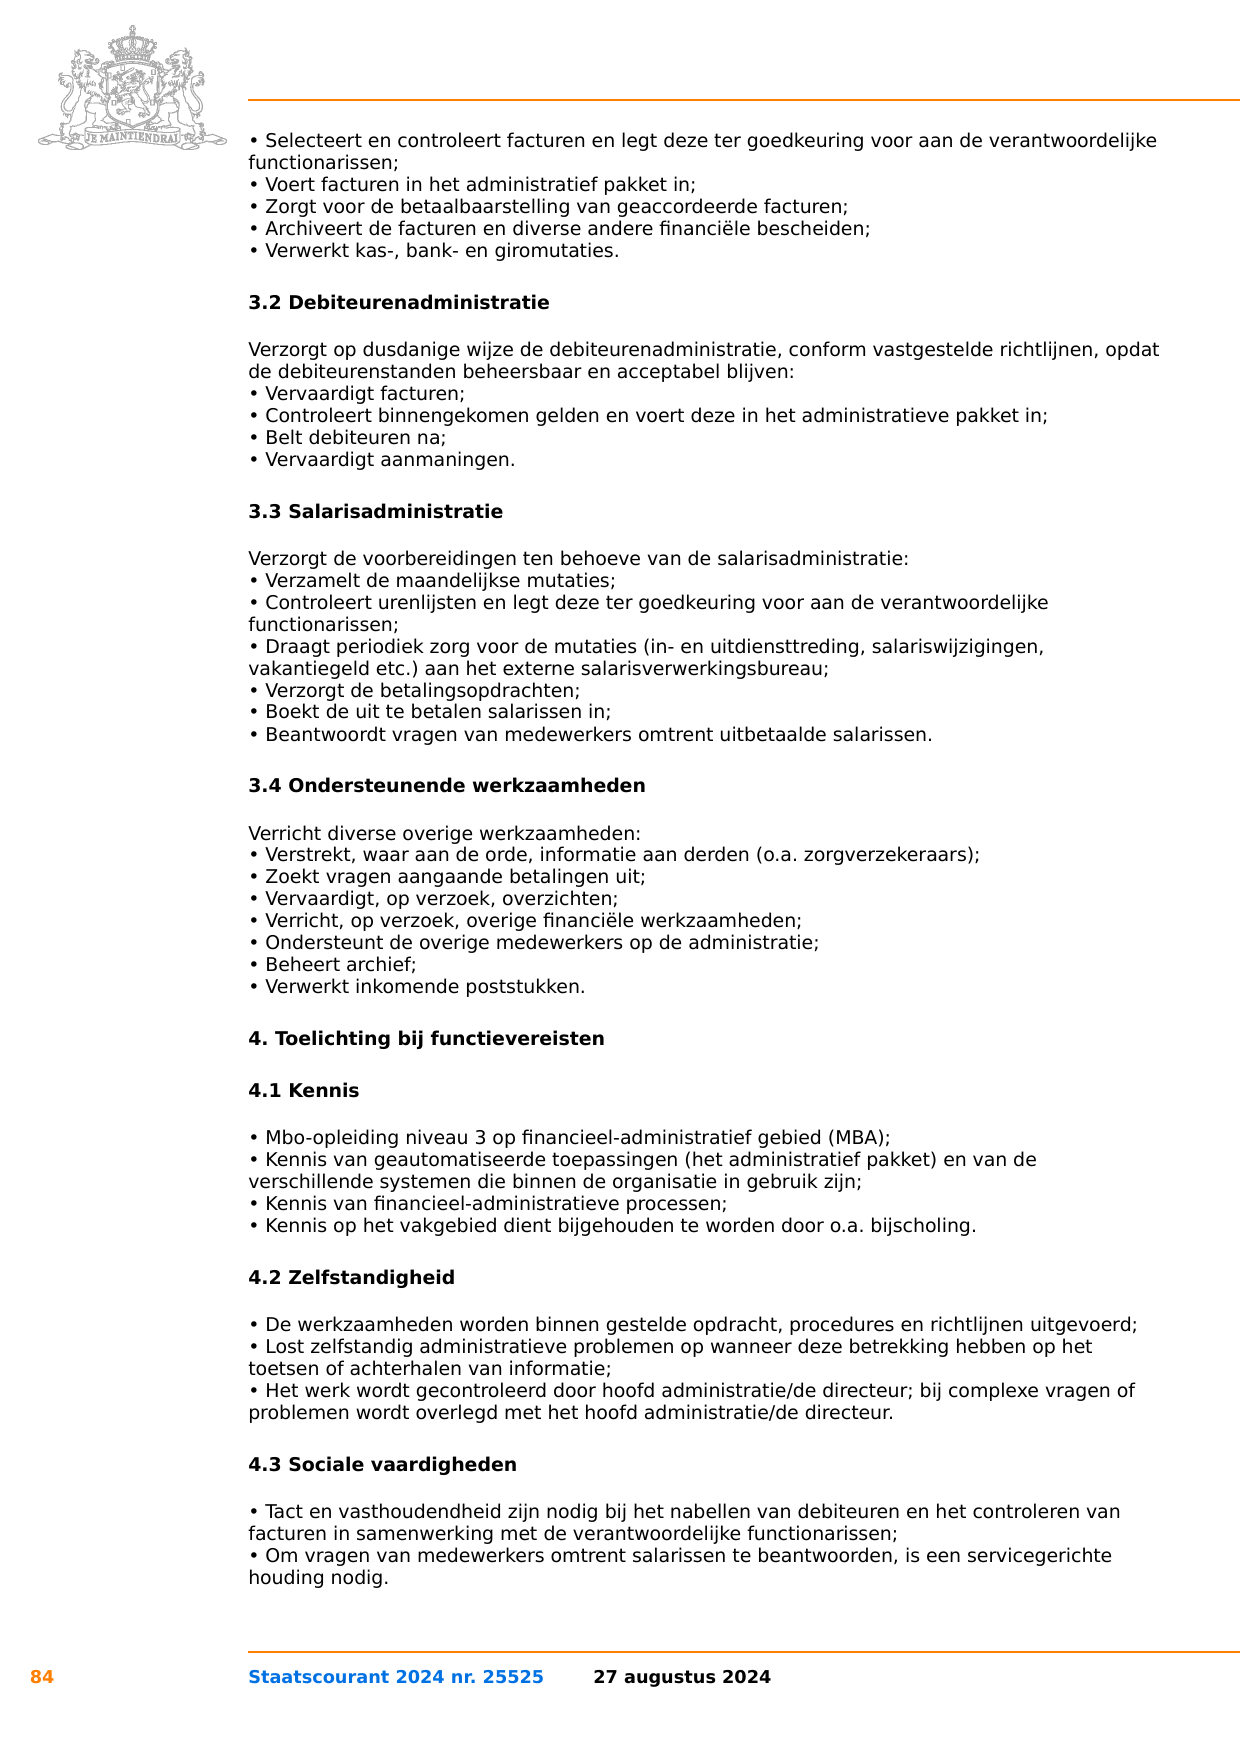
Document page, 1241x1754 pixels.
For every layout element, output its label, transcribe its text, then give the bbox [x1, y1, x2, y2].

text • Zorgt voor de betaalbaarstelling van geaccordeerde facturen; [248, 196, 1163, 218]
text • Om vragen van medewerkers omtrent salarissen te beantwoorden, is een servicegerichte houding nodig. [248, 1545, 1163, 1589]
text • Controleert binnengekomen gelden en voert deze in het administratieve pakket in; [248, 405, 1163, 427]
text • Lost zelfstandig administratieve problemen op wanneer deze betrekking hebben op het toetsen of achterhalen van informatie; [248, 1336, 1163, 1380]
subtitle 3.3 Salarisadministratie [248, 501, 1163, 523]
text • Mbo-opleiding niveau 3 op financieel-administratief gebied (MBA); [248, 1127, 1163, 1149]
subtitle 4.2 Zelfstandigheid [248, 1267, 1163, 1289]
text • Boekt de uit te betalen salarissen in; [248, 701, 1163, 723]
text • Kennis van geautomatiseerde toepassingen (het administratief pakket) en van de verschillende systemen die binnen de organisatie in gebruik zijn; [248, 1149, 1163, 1193]
text • Verzorgt de betalingsopdrachten; [248, 679, 1163, 701]
text • Verwerkt kas-, bank- en giromutaties. [248, 240, 1163, 262]
text • Beheert archief; [248, 954, 1163, 976]
text • Vervaardigt aanmaningen. [248, 449, 1163, 471]
text • Vervaardigt, op verzoek, overzichten; [248, 888, 1163, 910]
text • Het werk wordt gecontroleerd door hoofd administratie/de directeur; bij complexe vragen of problemen wordt overlegd met het hoofd administratie/de directeur. [248, 1380, 1163, 1424]
text • Ondersteunt de overige medewerkers op de administratie; [248, 932, 1163, 954]
text • Verricht, op verzoek, overige financiële werkzaamheden; [248, 910, 1163, 932]
text Verzorgt de voorbereidingen ten behoeve van de salarisadministratie: [248, 548, 1163, 569]
text • Voert facturen in het administratief pakket in; [248, 174, 1163, 196]
text Verzorgt op dusdanige wijze de debiteurenadministratie, conform vastgestelde richtlijnen, opdat de debiteurenstanden beheersbaar en acceptabel blijven: [248, 339, 1163, 383]
text • Kennis van financieel-administratieve processen; [248, 1193, 1163, 1215]
text • Verzamelt de maandelijkse mutaties; [248, 569, 1163, 592]
text • Belt debiteuren na; [248, 427, 1163, 449]
subtitle 3.2 Debiteurenadministratie [248, 292, 1163, 314]
subtitle 4.3 Sociale vaardigheden [248, 1454, 1163, 1476]
text • Verstrekt, waar aan de orde, informatie aan derden (o.a. zorgverzekeraars); [248, 844, 1163, 866]
text • Selecteert en controleert facturen en legt deze ter goedkeuring voor aan de verantwoordelijke functionarissen; [248, 130, 1163, 174]
text • Vervaardigt facturen; [248, 383, 1163, 405]
subtitle 4. Toelichting bij functievereisten [248, 1028, 1163, 1050]
text • Beantwoordt vragen van medewerkers omtrent uitbetaalde salarissen. [248, 723, 1163, 745]
text • Draagt periodiek zorg voor de mutaties (in- en uitdiensttreding, salariswijzigingen, vakantiegeld etc.) aan het externe salarisverwerkingsbureau; [248, 636, 1163, 679]
text • De werkzaamheden worden binnen gestelde opdracht, procedures en richtlijnen uitgevoerd; [248, 1314, 1163, 1336]
text • Archiveert de facturen en diverse andere financiële bescheiden; [248, 218, 1163, 240]
text • Verwerkt inkomende poststukken. [248, 976, 1163, 998]
subtitle 4.1 Kennis [248, 1080, 1163, 1102]
text • Controleert urenlijsten en legt deze ter goedkeuring voor aan de verantwoordelijke functionarissen; [248, 592, 1163, 636]
subtitle 3.4 Ondersteunende werkzaamheden [248, 775, 1163, 797]
text • Tact en vasthoudendheid zijn nodig bij het nabellen van debiteuren en het controleren van facturen in samenwerking met de verantwoordelijke functionarissen; [248, 1501, 1163, 1545]
picture [38, 25, 227, 150]
text Verricht diverse overige werkzaamheden: [248, 822, 1163, 844]
text • Kennis op het vakgebied dient bijgehouden te worden door o.a. bijscholing. [248, 1215, 1163, 1237]
text • Zoekt vragen aangaande betalingen uit; [248, 866, 1163, 888]
